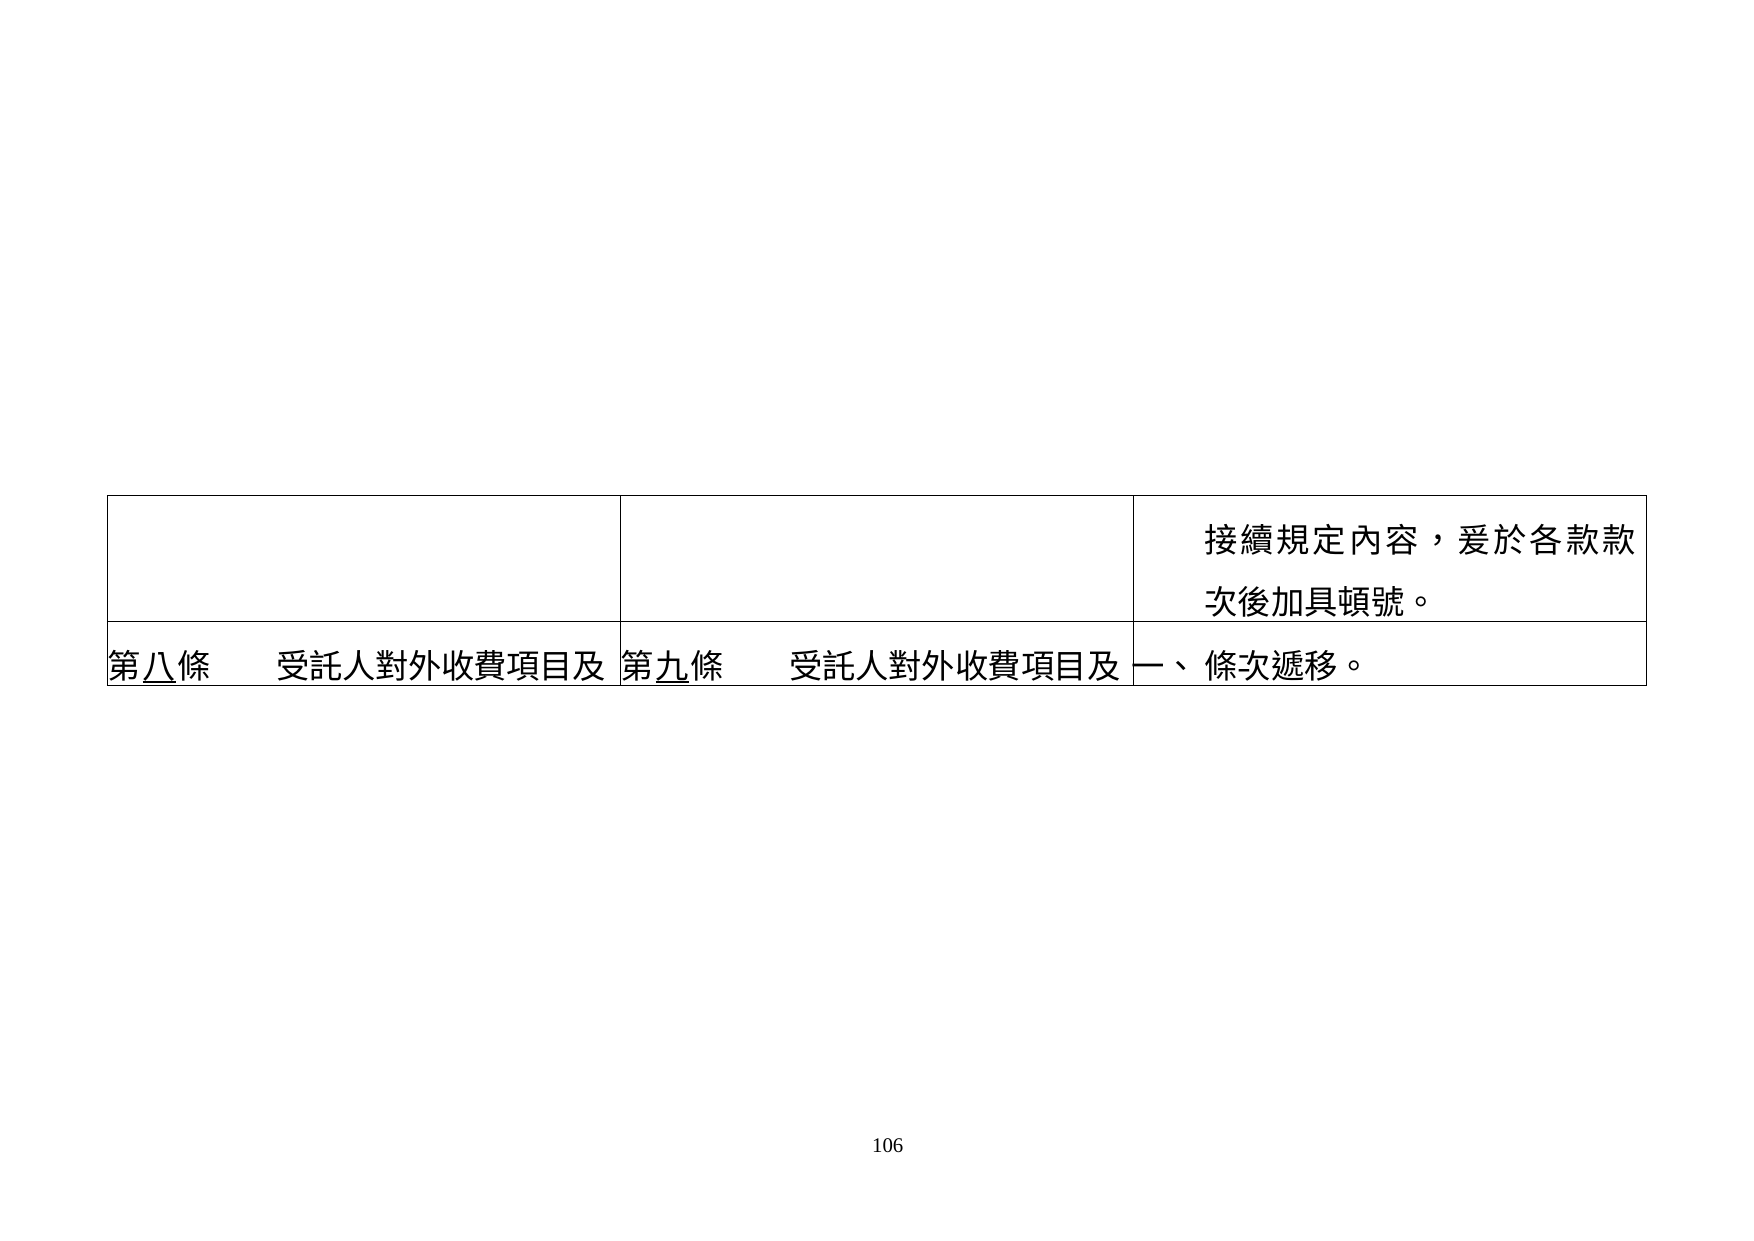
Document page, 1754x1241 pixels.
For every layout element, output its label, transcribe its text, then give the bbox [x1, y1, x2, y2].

table_cell 一、 條次遞移。 [1134, 622, 1646, 685]
table_cell 第九條 受託人對外收費項目及 [621, 622, 1133, 685]
table_cell [621, 496, 1133, 621]
table_cell 第八條 受託人對外收費項目及 [108, 622, 620, 685]
table_cell [108, 496, 620, 621]
table_cell 接續規定內容，爰於各款款次後加具頓號。 [1134, 496, 1646, 621]
